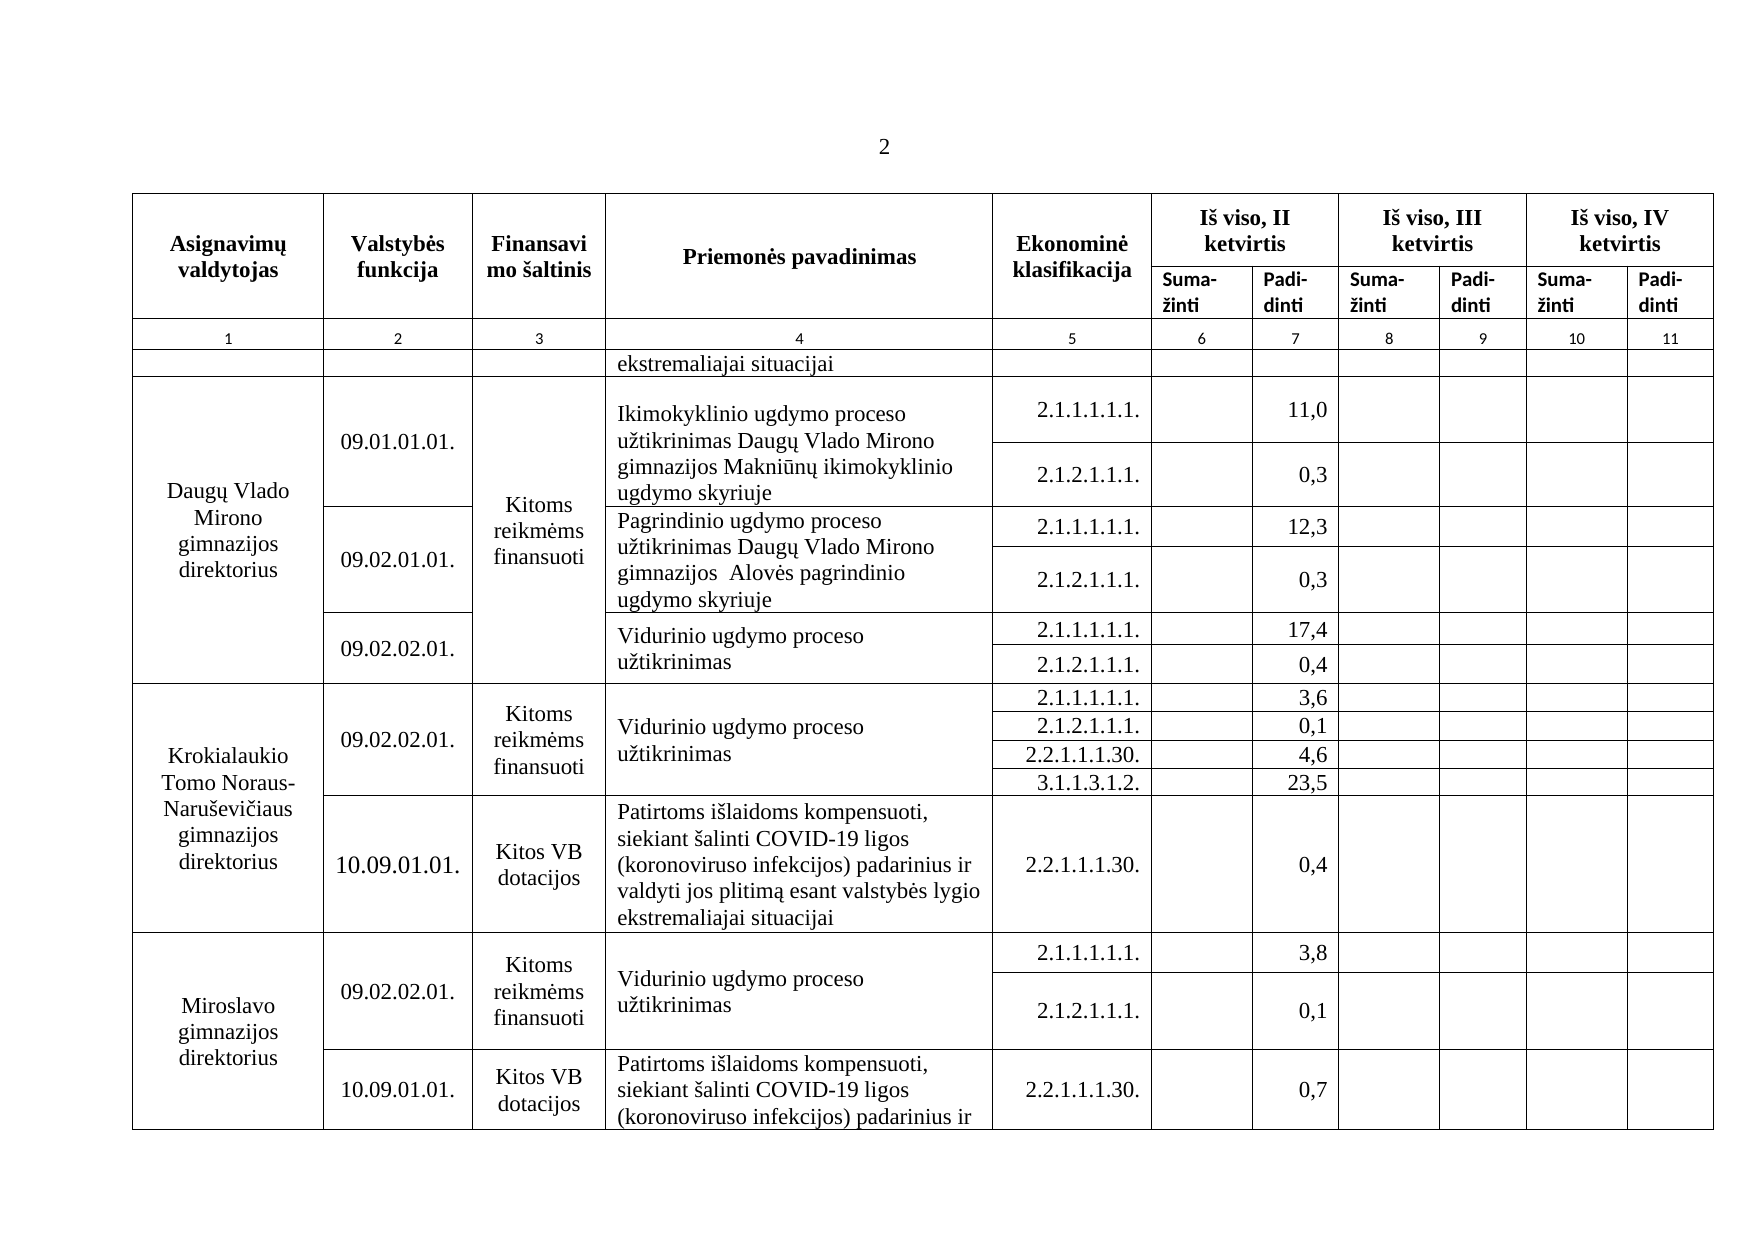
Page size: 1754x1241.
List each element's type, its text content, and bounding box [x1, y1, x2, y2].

table_cell [1339, 645, 1439, 683]
table_cell [1527, 645, 1627, 683]
table_cell [1152, 712, 1252, 740]
table_cell Suma-žinti [1527, 267, 1627, 317]
table_cell [1339, 973, 1439, 1049]
table_cell Kitoms reikmėms finansuoti [473, 684, 605, 795]
table_cell [1628, 769, 1713, 795]
table_cell [1152, 933, 1252, 972]
table_cell 10.09.01.01. [324, 1050, 472, 1129]
table_cell [1714, 442, 1738, 506]
table_cell [1714, 506, 1738, 546]
table_cell [1628, 547, 1713, 612]
table_cell 11 [1628, 319, 1713, 349]
table_cell [1339, 443, 1439, 506]
table_cell Padi-dinti [1440, 267, 1526, 317]
table_cell 0,3 [1253, 443, 1338, 506]
table_cell [1339, 1050, 1439, 1129]
table_cell ekstremaliajai situacijai [606, 350, 992, 376]
table_cell [1527, 547, 1627, 612]
table_cell 3.1.1.3.1.2. [993, 769, 1151, 795]
table_cell [1152, 613, 1252, 644]
table_cell Kitos VB dotacijos [473, 796, 605, 932]
table_cell 09.02.02.01. [324, 613, 472, 683]
table_cell [1152, 350, 1252, 376]
table_cell [1714, 795, 1738, 932]
table_cell [1440, 507, 1526, 546]
table_cell 3,8 [1253, 933, 1338, 972]
table_cell 2.1.1.1.1.1. [993, 684, 1151, 711]
table_header Finansavimo šaltinis [473, 194, 605, 317]
table_cell [1440, 712, 1526, 740]
table_cell 4,6 [1253, 741, 1338, 768]
table_cell [1152, 443, 1252, 506]
table_cell 3,6 [1253, 684, 1338, 711]
table_cell 2.1.2.1.1.1. [993, 443, 1151, 506]
table_cell [1628, 645, 1713, 683]
table_cell [1440, 769, 1526, 795]
table_cell [473, 350, 605, 376]
table_cell [1628, 443, 1713, 506]
table_cell [1527, 796, 1627, 932]
table_cell Suma-žinti [1152, 267, 1252, 317]
table_cell Vidurinio ugdymo proceso užtikrinimas [606, 613, 992, 683]
table_cell [1152, 796, 1252, 932]
table_cell 2.1.2.1.1.1. [993, 973, 1151, 1049]
table_cell [1339, 769, 1439, 795]
table_cell [1440, 973, 1526, 1049]
table_cell [1527, 769, 1627, 795]
table_cell [1152, 547, 1252, 612]
table_cell [1440, 796, 1526, 932]
table_cell 0,4 [1253, 645, 1338, 683]
table_cell [1714, 711, 1738, 740]
table_cell 2.1.1.1.1.1. [993, 507, 1151, 546]
table_cell [1152, 1050, 1252, 1129]
table_cell [1714, 349, 1738, 376]
table_cell [1628, 741, 1713, 768]
table_cell [1339, 796, 1439, 932]
table_cell 2.1.1.1.1.1. [993, 933, 1151, 972]
table_cell [1628, 1050, 1713, 1129]
table_cell Patirtoms išlaidoms kompensuoti, siekiant šalinti COVID-19 ligos (koronoviruso infekcijos) padarinius ir [606, 1050, 992, 1129]
table_cell Ikimokyklinio ugdymo proceso užtikrinimas Daugų Vlado Mirono gimnazijos Makniūnų ikimokyklinio ugdymo skyriuje [606, 377, 992, 506]
table_cell [1714, 683, 1738, 711]
table_cell [1527, 712, 1627, 740]
table_cell [1527, 377, 1627, 442]
table_cell [1527, 1050, 1627, 1129]
table_cell 2.2.1.1.1.30. [993, 796, 1151, 932]
table_cell [1152, 377, 1252, 442]
table_cell 2.1.2.1.1.1. [993, 712, 1151, 740]
table_cell 1 [133, 319, 323, 349]
table_cell [133, 350, 323, 376]
table_cell Vidurinio ugdymo proceso užtikrinimas [606, 933, 992, 1049]
table_cell [1527, 350, 1627, 376]
table_cell [1714, 644, 1738, 683]
table_cell Vidurinio ugdymo proceso užtikrinimas [606, 684, 992, 795]
table_cell [1152, 741, 1252, 768]
table_cell Miroslavo gimnazijos direktorius [133, 933, 323, 1129]
table_cell [1527, 933, 1627, 972]
table_cell Padi-dinti [1628, 267, 1713, 317]
table_cell [1339, 741, 1439, 768]
table_cell [1440, 684, 1526, 711]
table_cell [1440, 547, 1526, 612]
table_cell [1628, 350, 1713, 376]
table_cell [1628, 684, 1713, 711]
table_cell [1440, 933, 1526, 972]
table_cell 9 [1440, 319, 1526, 349]
table_cell [1339, 507, 1439, 546]
table_cell [1440, 377, 1526, 442]
table_cell [1527, 613, 1627, 644]
table_cell [1527, 741, 1627, 768]
table_cell Kitos VB dotacijos [473, 1050, 605, 1129]
table_cell [1152, 507, 1252, 546]
table_cell [1339, 933, 1439, 972]
table_header Priemonės pavadinimas [606, 194, 992, 317]
table_cell [1714, 612, 1738, 644]
table_cell [1152, 684, 1252, 711]
table_cell [1339, 712, 1439, 740]
table_cell 8 [1339, 319, 1439, 349]
table_cell 0,1 [1253, 712, 1338, 740]
table_header Iš viso, IV ketvirtis [1527, 194, 1713, 266]
table_cell [1714, 768, 1738, 795]
table_header Iš viso, III ketvirtis [1339, 194, 1526, 266]
table_cell 0,1 [1253, 973, 1338, 1049]
table_cell 09.02.01.01. [324, 507, 472, 612]
table_cell 10.09.01.01. [324, 796, 472, 932]
table_cell [1152, 645, 1252, 683]
table_cell 09.02.02.01. [324, 684, 472, 795]
table_cell 5 [993, 319, 1151, 349]
table_cell Patirtoms išlaidoms kompensuoti, siekiant šalinti COVID-19 ligos (koronoviruso infekcijos) padarinius ir valdyti jos plitimą esant valstybės lygio ekstremaliajai situacijai [606, 796, 992, 932]
table_cell 7 [1253, 319, 1338, 349]
table_cell 11,0 [1253, 377, 1338, 442]
table_header Ekonominė klasifikacija [993, 194, 1151, 317]
table_cell [1714, 546, 1738, 612]
table_cell [1714, 740, 1738, 768]
table_cell [1527, 507, 1627, 546]
table_cell Daugų Vlado Mirono gimnazijos direktorius [133, 377, 323, 683]
table_cell [1339, 547, 1439, 612]
table_cell [1253, 350, 1338, 376]
table_cell Suma-žinti [1339, 267, 1439, 317]
table_cell [1440, 1050, 1526, 1129]
table_cell Kitoms reikmėms finansuoti [473, 377, 605, 683]
table_header Valstybės funkcija [324, 194, 472, 317]
table_cell [1714, 932, 1738, 972]
table_cell 12,3 [1253, 507, 1338, 546]
table_cell [1440, 645, 1526, 683]
table_cell 2 [324, 319, 472, 349]
table_cell [993, 350, 1151, 376]
table_cell Kitoms reikmėms finansuoti [473, 933, 605, 1049]
table_cell [1440, 350, 1526, 376]
table_cell [324, 350, 472, 376]
table_cell 2.2.1.1.1.30. [993, 1050, 1151, 1129]
table_cell [1628, 933, 1713, 972]
table_cell 3 [473, 319, 605, 349]
table_cell [1628, 613, 1713, 644]
table_cell 0,4 [1253, 796, 1338, 932]
table_cell [1339, 613, 1439, 644]
table_cell 0,3 [1253, 547, 1338, 612]
table_header Asignavimų valdytojas [133, 194, 323, 317]
table_cell 6 [1152, 319, 1252, 349]
table_cell 10 [1527, 319, 1627, 349]
table_cell [1440, 613, 1526, 644]
table_cell [1628, 973, 1713, 1049]
table_cell [1628, 377, 1713, 442]
table_cell [1714, 1049, 1738, 1129]
table_cell Padi-dinti [1253, 267, 1338, 317]
table_cell 09.02.02.01. [324, 933, 472, 1049]
table_cell 2.1.2.1.1.1. [993, 547, 1151, 612]
table_cell [1628, 507, 1713, 546]
table_cell [1714, 266, 1738, 317]
table_cell [1440, 443, 1526, 506]
table_cell [1440, 741, 1526, 768]
table_cell [1714, 376, 1738, 442]
table_cell 2.1.2.1.1.1. [993, 645, 1151, 683]
table_header [1714, 193, 1738, 234]
table_cell 09.01.01.01. [324, 377, 472, 506]
table_cell [1714, 234, 1738, 266]
table_cell [1628, 712, 1713, 740]
table_cell [1152, 973, 1252, 1049]
table_cell [1339, 350, 1439, 376]
table_cell 2.1.1.1.1.1. [993, 613, 1151, 644]
table_cell [1527, 973, 1627, 1049]
table_cell [1628, 796, 1713, 932]
table_cell Pagrindinio ugdymo proceso užtikrinimas Daugų Vlado Mirono gimnazijos Alovės pagrindinio ugdymo skyriuje [606, 507, 992, 612]
table_cell 2.2.1.1.1.30. [993, 741, 1151, 768]
table_cell 4 [606, 319, 992, 349]
table_cell Krokialaukio Tomo Noraus-Naruševičiaus gimnazijos direktorius [133, 684, 323, 932]
table_cell 2.1.1.1.1.1. [993, 377, 1151, 442]
table_cell [1527, 684, 1627, 711]
table_cell [1714, 972, 1738, 1049]
table_cell 17,4 [1253, 613, 1338, 644]
table_cell 0,7 [1253, 1050, 1338, 1129]
table_cell [1339, 377, 1439, 442]
table_cell [1714, 318, 1738, 349]
table_cell 23,5 [1253, 769, 1338, 795]
table_header Iš viso, II ketvirtis [1152, 194, 1338, 266]
table_cell [1152, 769, 1252, 795]
table_cell [1339, 684, 1439, 711]
table_cell [1527, 443, 1627, 506]
